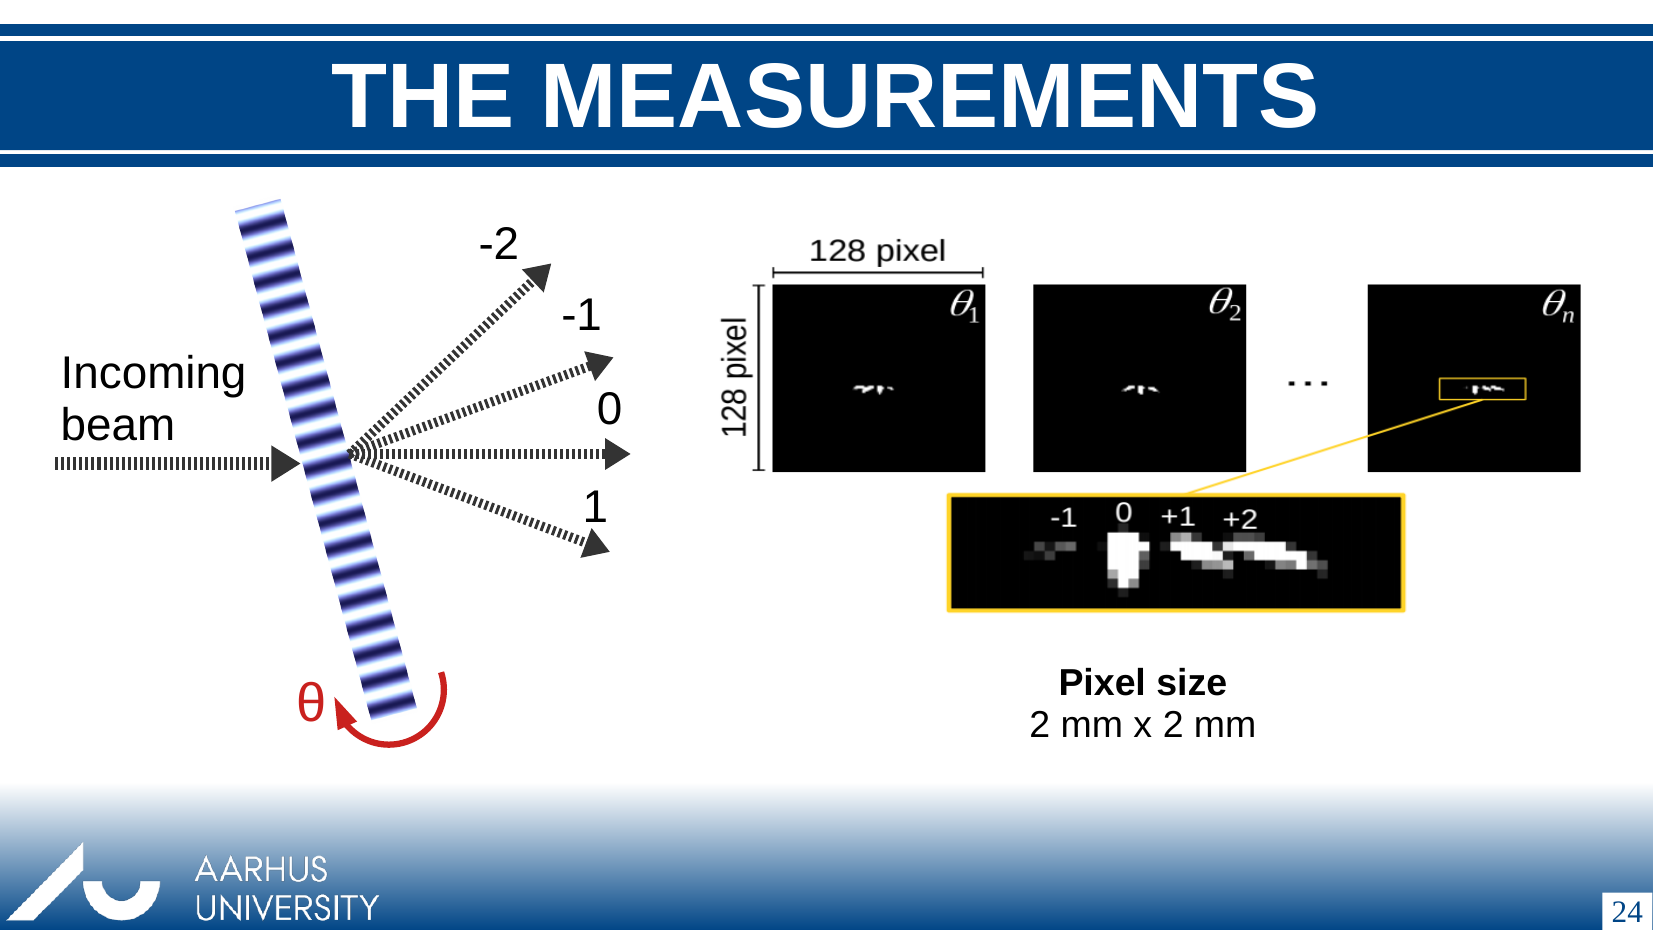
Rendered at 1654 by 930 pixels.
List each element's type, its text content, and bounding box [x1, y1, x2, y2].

picture [675, 183, 1624, 666]
text_box 0 [582, 375, 646, 442]
text_box -2 [463, 210, 535, 277]
title THE MEASUREMENTS [0, 41, 1653, 151]
text_box Pixel size 2 mm x 2 mm [1014, 653, 1285, 753]
picture [5, 841, 414, 928]
text_box 1 [567, 473, 631, 540]
text_box θ [281, 665, 353, 765]
picture [233, 194, 418, 724]
text_box -1 [546, 281, 617, 348]
text_box Incoming beam [45, 339, 262, 458]
